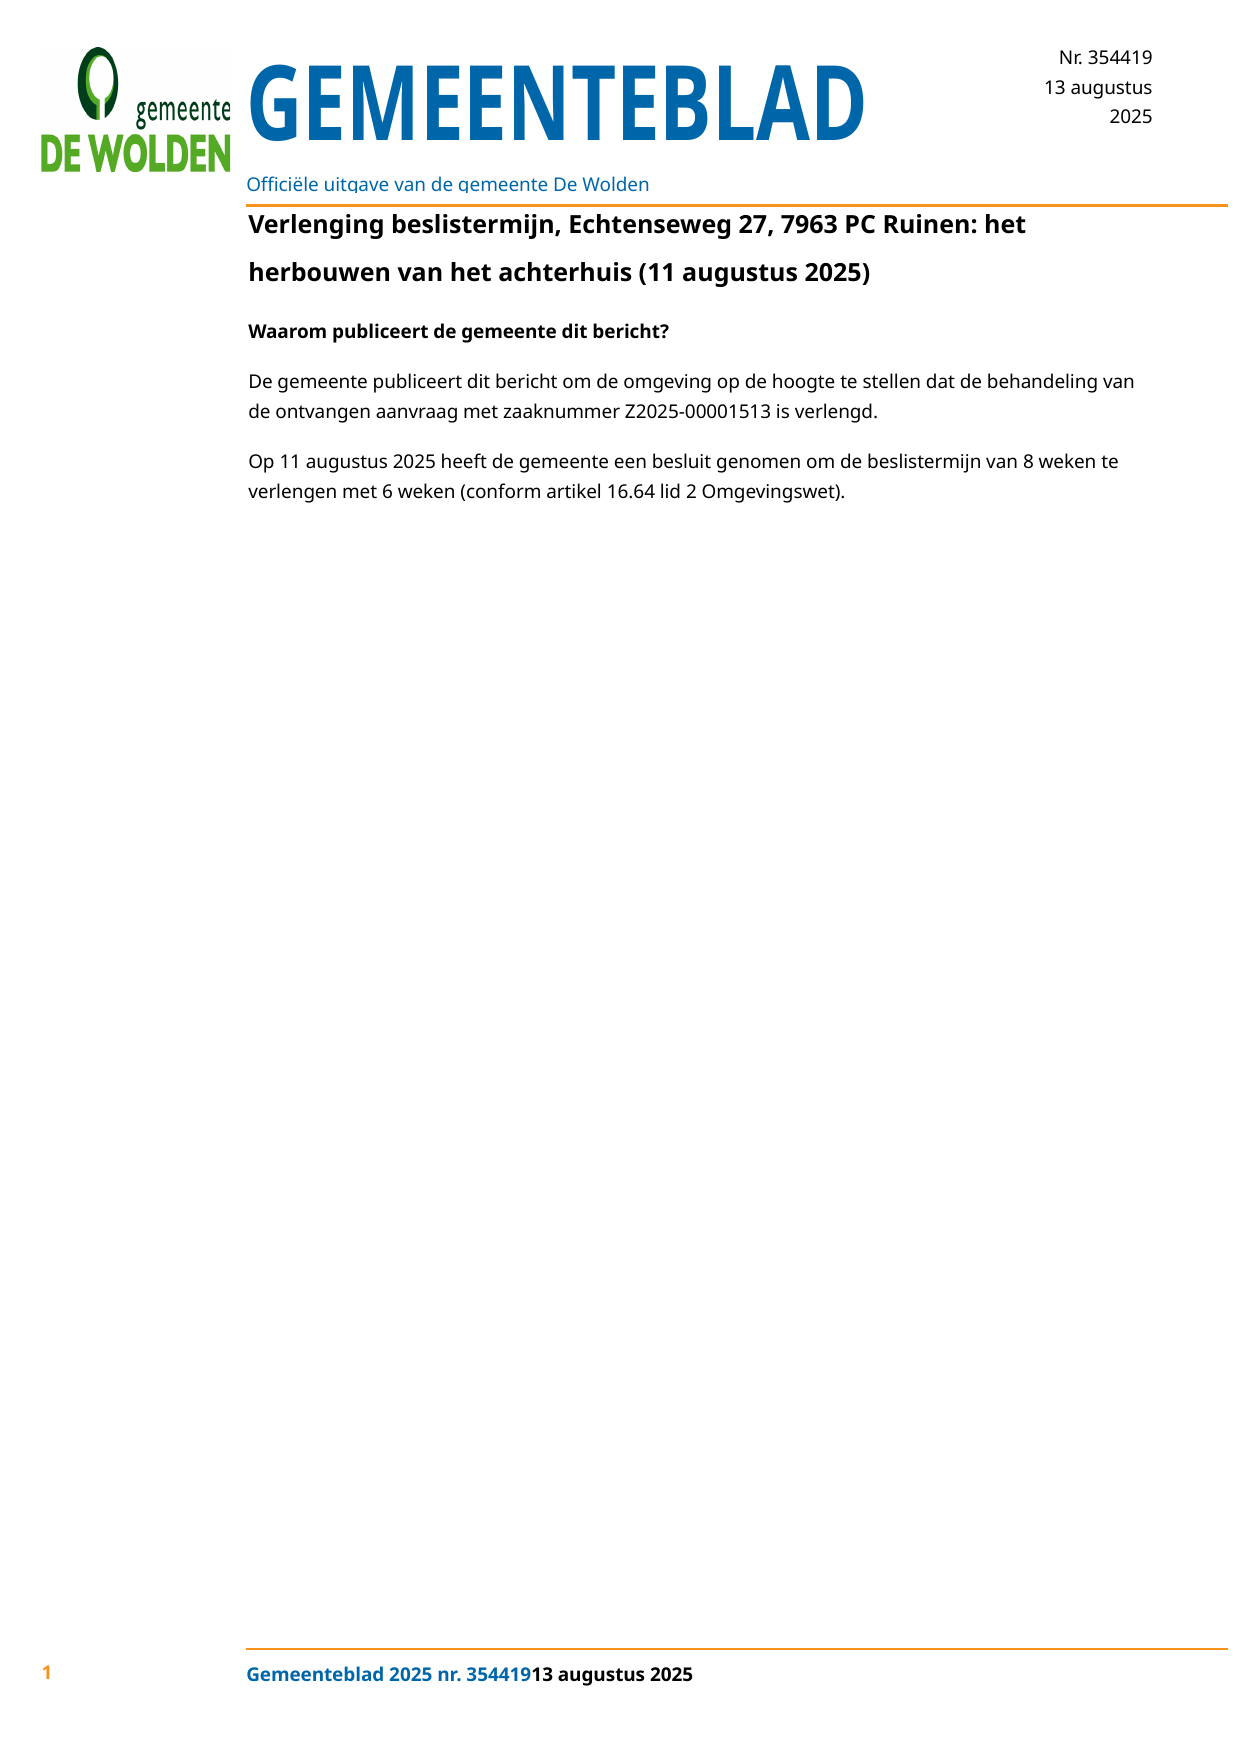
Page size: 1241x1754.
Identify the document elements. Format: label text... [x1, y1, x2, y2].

text Waarom publiceert de gemeente dit bericht? [248, 318, 1152, 344]
text De gemeente publiceert dit bericht om de omgeving op de hoogte te stellen dat de behandeling van de ontvangen aanvraag met zaaknummer Z2025-00001513 is verlengd. [248, 368, 1152, 424]
picture [41, 47, 231, 172]
text Op 11 augustus 2025 heeft de gemeente een besluit genomen om de beslistermijn van 8 weken te verlengen met 6 weken (conform artikel 16.64 lid 2 Omgevingswet). [248, 448, 1152, 504]
text Verlenging beslistermijn, Echtenseweg 27, 7963 PC Ruinen: het herbouwen van het achterhuis (11 augustus 2025) [248, 207, 1152, 288]
